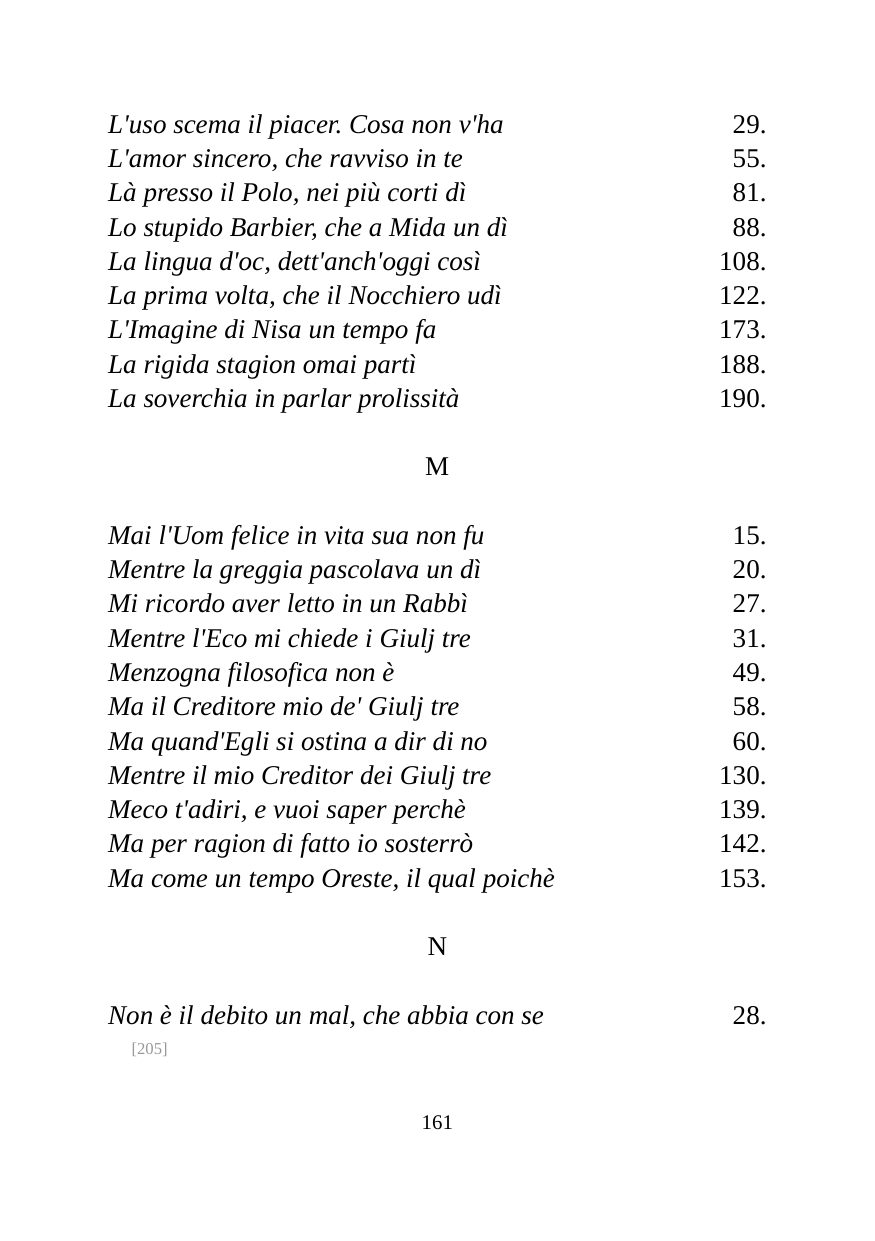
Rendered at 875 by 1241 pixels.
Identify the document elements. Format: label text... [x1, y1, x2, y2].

table_cell La lingua d'oc, dett'anch'oggi così [106, 243, 680, 278]
table_cell 108. [680, 243, 768, 278]
table_cell [205] [106, 1032, 680, 1066]
table_cell Mentre la greggia pascolava un dì [106, 552, 680, 586]
table_cell 190. [680, 380, 768, 415]
table_cell 130. [680, 758, 768, 792]
table_cell 49. [680, 655, 768, 689]
table_cell [106, 483, 680, 517]
table_cell Mentre l'Eco mi chiede i Giulj tre [106, 620, 680, 654]
table_cell [680, 895, 768, 929]
table_cell La soverchia in parlar prolissità [106, 380, 680, 415]
table_cell [680, 415, 768, 449]
table_cell Ma come un tempo Oreste, il qual poichè [106, 860, 680, 894]
table_cell 58. [680, 689, 768, 723]
table_cell 153. [680, 860, 768, 894]
table_cell M [106, 449, 768, 483]
table_cell L'uso scema il piacer. Cosa non v'ha [106, 106, 680, 141]
table_cell 142. [680, 826, 768, 860]
table_cell 29. [680, 106, 768, 141]
table_cell [680, 963, 768, 997]
table_cell L'amor sincero, che ravviso in te [106, 141, 680, 175]
table_cell [680, 1032, 768, 1066]
table_cell 139. [680, 792, 768, 826]
table_cell 20. [680, 552, 768, 586]
table_cell Ma per ragion di fatto io sosterrò [106, 826, 680, 860]
table_cell Menzogna filosofica non è [106, 655, 680, 689]
table_cell 173. [680, 312, 768, 346]
table_cell [680, 483, 768, 517]
table_cell 88. [680, 209, 768, 243]
table_cell Là presso il Polo, nei più corti dì [106, 175, 680, 209]
table_cell Meco t'adiri, e vuoi saper perchè [106, 792, 680, 826]
table_cell [106, 963, 680, 997]
table_cell 60. [680, 723, 768, 757]
table_cell Lo stupido Barbier, che a Mida un dì [106, 209, 680, 243]
table_cell Ma il Creditore mio de' Giulj tre [106, 689, 680, 723]
table_cell Mai l'Uom felice in vita sua non fu [106, 518, 680, 552]
table_cell Mi ricordo aver letto in un Rabbì [106, 586, 680, 620]
table_cell La prima volta, che il Nocchiero udì [106, 278, 680, 312]
table_cell 15. [680, 518, 768, 552]
table_cell 188. [680, 346, 768, 380]
table_cell La rigida stagion omai partì [106, 346, 680, 380]
table_cell N [106, 929, 768, 963]
table_cell [106, 415, 680, 449]
table_cell 81. [680, 175, 768, 209]
table_cell Ma quand'Egli si ostina a dir di no [106, 723, 680, 757]
table_cell 31. [680, 620, 768, 654]
table_cell L'Imagine di Nisa un tempo fa [106, 312, 680, 346]
table_cell Non è il debito un mal, che abbia con se [106, 997, 680, 1032]
table_cell 27. [680, 586, 768, 620]
table_cell 28. [680, 997, 768, 1032]
table_cell 122. [680, 278, 768, 312]
table_cell [106, 895, 680, 929]
table_cell Mentre il mio Creditor dei Giulj tre [106, 758, 680, 792]
table_cell 55. [680, 141, 768, 175]
